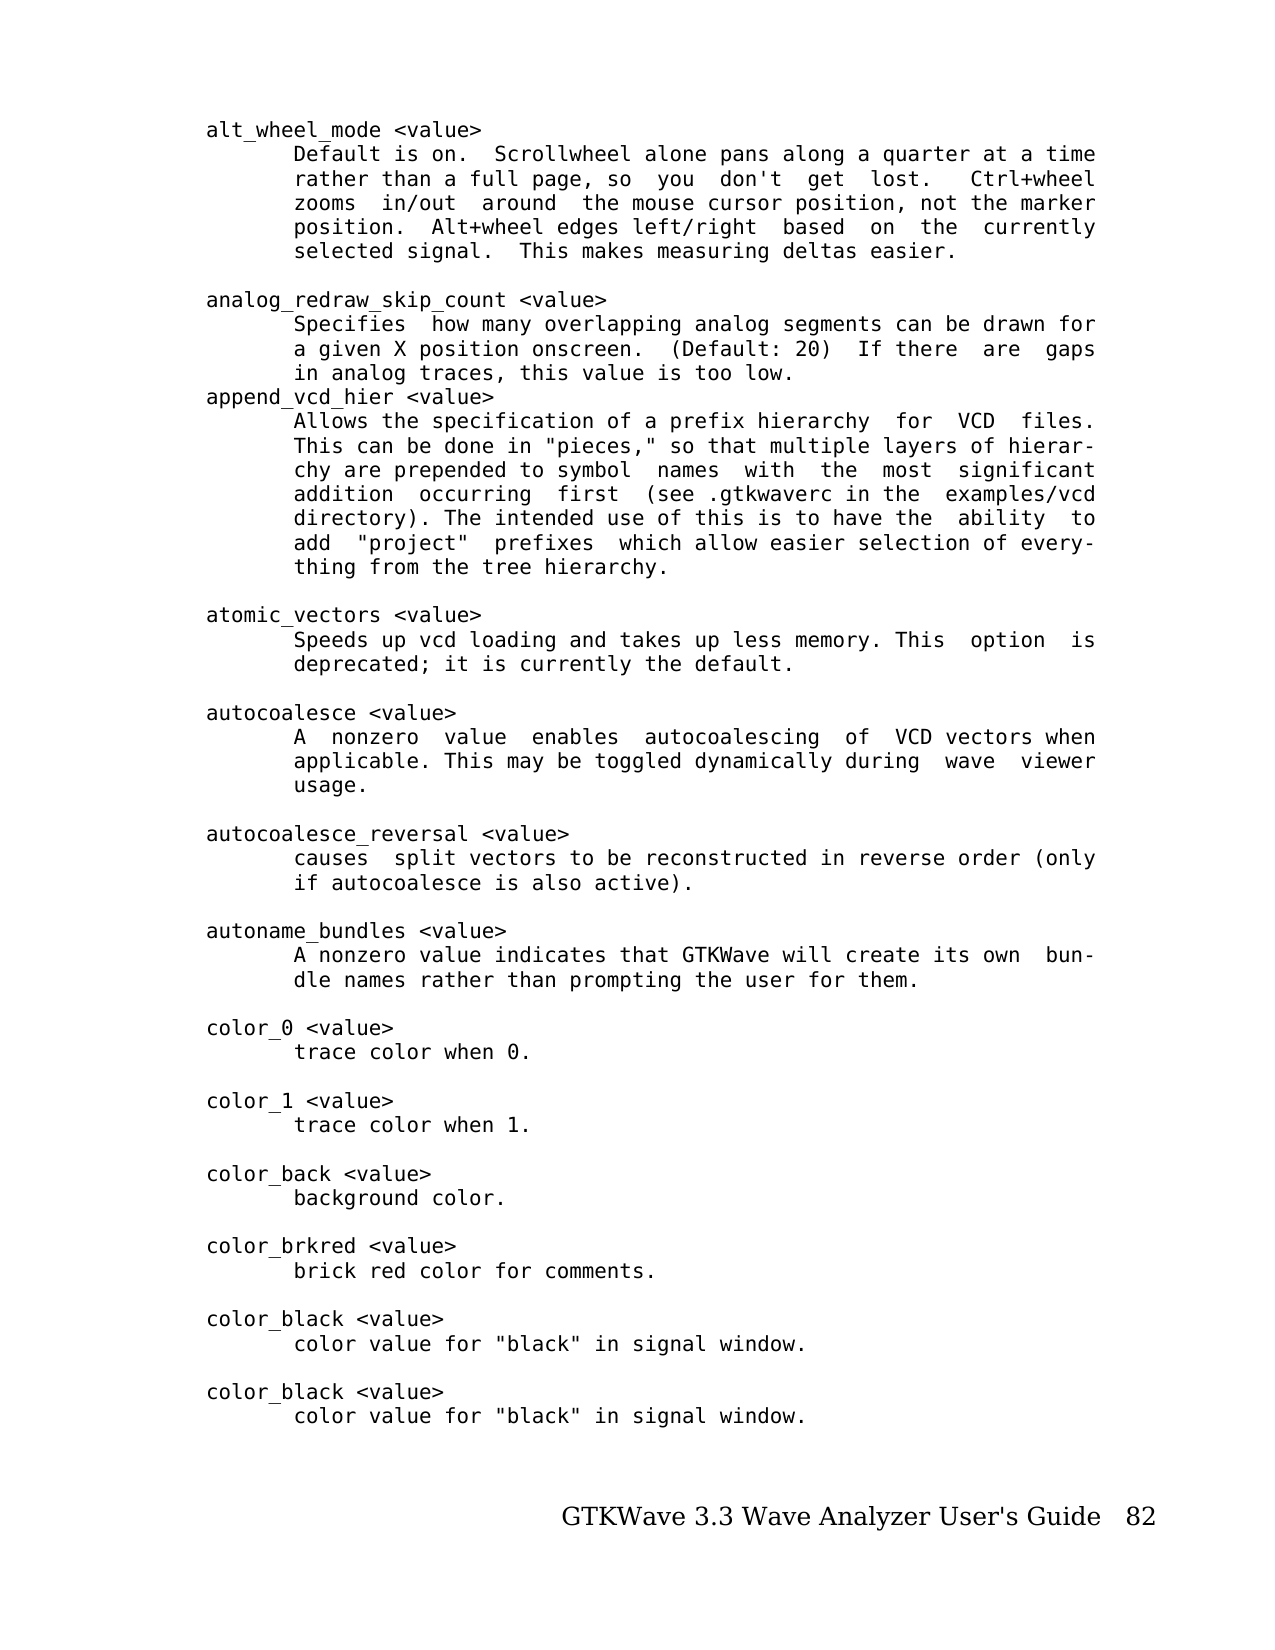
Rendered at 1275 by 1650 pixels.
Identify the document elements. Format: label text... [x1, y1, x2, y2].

text thing from the tree hierarchy. [118, 555, 1157, 579]
text if autocoalesce is also active). [118, 871, 1157, 895]
text chy are prepended to symbol names with the most significant [118, 458, 1157, 482]
text a given X position onscreen. (Default: 20) If there are gaps [118, 337, 1157, 361]
text This can be done in "pieces," so that multiple layers of hierar- [118, 434, 1157, 458]
text A nonzero value indicates that GTKWave will create its own bun- [118, 943, 1157, 968]
text in analog traces, this value is too low. [118, 361, 1157, 385]
text addition occurring first (see .gtkwaverc in the examples/vcd [118, 482, 1157, 506]
text causes split vectors to be reconstructed in reverse order (only [118, 846, 1157, 871]
text autocoalesce <value> [118, 701, 1157, 725]
text color_black <value> [118, 1380, 1157, 1404]
text add "project" prefixes which allow easier selection of every- [118, 531, 1157, 555]
text background color. [118, 1186, 1157, 1210]
text deprecated; it is currently the default. [118, 652, 1157, 676]
text trace color when 1. [118, 1113, 1157, 1137]
text autoname_bundles <value> [118, 919, 1157, 943]
text color_back <value> [118, 1162, 1157, 1186]
text color value for "black" in signal window. [118, 1404, 1157, 1429]
text append_vcd_hier <value> [118, 385, 1157, 409]
text Default is on. Scrollwheel alone pans along a quarter at a time [118, 142, 1157, 167]
text rather than a full page, so you don't get lost. Ctrl+wheel [118, 167, 1157, 191]
text analog_redraw_skip_count <value> [118, 288, 1157, 312]
text zooms in/out around the mouse cursor position, not the marker [118, 191, 1157, 215]
text color_black <value> [118, 1307, 1157, 1332]
text alt_wheel_mode <value> [118, 118, 1157, 142]
text color value for "black" in signal window. [118, 1332, 1157, 1356]
text autocoalesce_reversal <value> [118, 822, 1157, 846]
text Specifies how many overlapping analog segments can be drawn for [118, 312, 1157, 337]
text dle names rather than prompting the user for them. [118, 968, 1157, 992]
text usage. [118, 773, 1157, 798]
text Speeds up vcd loading and takes up less memory. This option is [118, 628, 1157, 652]
text applicable. This may be toggled dynamically during wave viewer [118, 749, 1157, 773]
text color_brkred <value> [118, 1234, 1157, 1259]
text Allows the specification of a prefix hierarchy for VCD files. [118, 409, 1157, 434]
text color_1 <value> [118, 1089, 1157, 1113]
text A nonzero value enables autocoalescing of VCD vectors when [118, 725, 1157, 749]
text position. Alt+wheel edges left/right based on the currently [118, 215, 1157, 239]
text directory). The intended use of this is to have the ability to [118, 506, 1157, 531]
text atomic_vectors <value> [118, 603, 1157, 628]
text color_0 <value> [118, 1016, 1157, 1040]
text selected signal. This makes measuring deltas easier. [118, 239, 1157, 264]
text trace color when 0. [118, 1040, 1157, 1065]
text brick red color for comments. [118, 1259, 1157, 1283]
